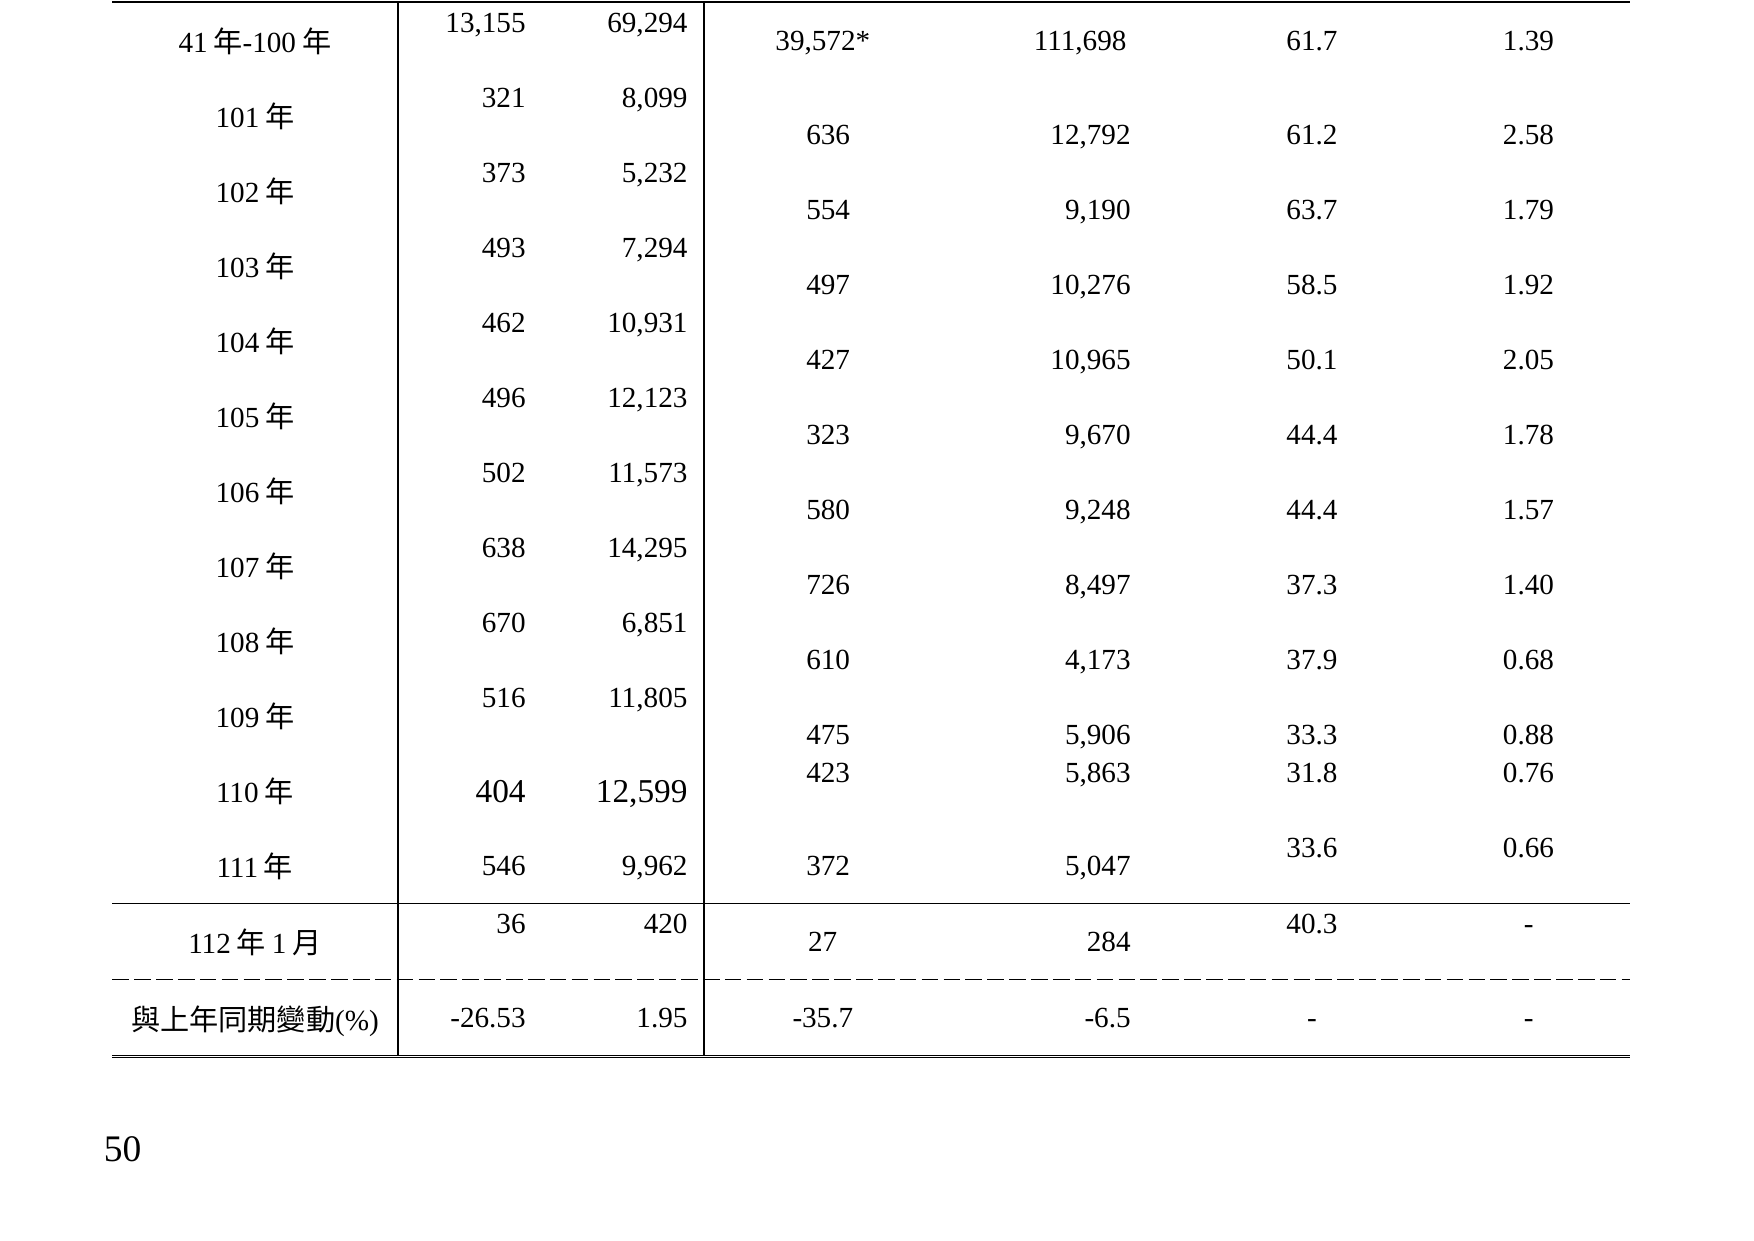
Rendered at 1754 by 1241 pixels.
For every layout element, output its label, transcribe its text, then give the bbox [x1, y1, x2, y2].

table_cell 1.95 [526, 979, 703, 1055]
table_cell - [1197, 979, 1427, 1055]
table_cell 6,851 [526, 603, 703, 678]
table_cell 0.76 [1427, 753, 1630, 828]
table_cell 580 [705, 453, 942, 528]
table_cell 與上年同期變動(%) [112, 979, 397, 1055]
table_cell 111年 [112, 828, 397, 903]
table_cell 11,573 [526, 453, 703, 528]
table_cell 1.39 [1427, 3, 1630, 78]
table_cell 554 [705, 153, 942, 228]
table_cell 69,294 [526, 3, 703, 78]
table_cell 10,276 [942, 228, 1197, 303]
table_cell 27 [705, 904, 942, 979]
table_cell 323 [705, 378, 942, 453]
table_cell 475 [705, 678, 942, 753]
table_cell 10,931 [526, 303, 703, 378]
table_cell 12,792 [942, 78, 1197, 153]
table_cell 63.7 [1197, 153, 1427, 228]
table_cell 31.8 [1197, 753, 1427, 828]
table_cell 105年 [112, 378, 397, 453]
table_cell 321 [399, 78, 526, 153]
table_cell 502 [399, 453, 526, 528]
table_cell 496 [399, 378, 526, 453]
table_cell 9,190 [942, 153, 1197, 228]
table_cell 1.92 [1427, 228, 1630, 303]
table_cell 102年 [112, 153, 397, 228]
table_cell 1.79 [1427, 153, 1630, 228]
table_cell 5,047 [942, 828, 1197, 903]
table_cell 44.4 [1197, 378, 1427, 453]
table_cell 61.2 [1197, 78, 1427, 153]
table_cell -35.7 [705, 979, 942, 1055]
table_cell 4,173 [942, 603, 1197, 678]
table_cell 670 [399, 603, 526, 678]
table_cell 2.05 [1427, 303, 1630, 378]
table_cell 493 [399, 228, 526, 303]
table_cell 427 [705, 303, 942, 378]
table_cell 7,294 [526, 228, 703, 303]
table_cell 8,099 [526, 78, 703, 153]
table_cell 5,863 [942, 753, 1197, 828]
table_cell 11,805 [526, 678, 703, 753]
table_cell 40.3 [1197, 904, 1427, 979]
table_cell 12,123 [526, 378, 703, 453]
table_cell 13,155 [399, 3, 526, 78]
table_cell 726 [705, 528, 942, 603]
table_cell 1.57 [1427, 453, 1630, 528]
table_cell 373 [399, 153, 526, 228]
table_cell 404 [399, 753, 526, 828]
table_cell 108年 [112, 603, 397, 678]
table_cell 516 [399, 678, 526, 753]
table_cell 5,232 [526, 153, 703, 228]
table_cell 107年 [112, 528, 397, 603]
table_cell - [1427, 979, 1630, 1055]
table_cell 636 [705, 78, 942, 153]
table_cell 0.88 [1427, 678, 1630, 753]
table_cell 109年 [112, 678, 397, 753]
table_cell 9,248 [942, 453, 1197, 528]
table_cell 58.5 [1197, 228, 1427, 303]
table_cell 497 [705, 228, 942, 303]
table_cell 61.7 [1197, 3, 1427, 78]
table_cell 423 [705, 753, 942, 828]
table_cell 284 [942, 904, 1197, 979]
table_cell 112年1月 [112, 904, 397, 979]
table_cell 2.58 [1427, 78, 1630, 153]
table_cell -26.53 [399, 979, 526, 1055]
table_cell 0.66 [1427, 828, 1630, 903]
table_cell 41年-100年 [112, 3, 397, 78]
table_cell 33.3 [1197, 678, 1427, 753]
table_cell 106年 [112, 453, 397, 528]
table_cell 110年 [112, 753, 397, 828]
table_cell 10,965 [942, 303, 1197, 378]
table_cell 1.78 [1427, 378, 1630, 453]
table_cell 14,295 [526, 528, 703, 603]
table_cell 111,698 [942, 3, 1197, 78]
table_cell 372 [705, 828, 942, 903]
table_cell 9,670 [942, 378, 1197, 453]
table_cell 37.9 [1197, 603, 1427, 678]
table_cell 462 [399, 303, 526, 378]
table_cell -6.5 [942, 979, 1197, 1055]
table_cell 101年 [112, 78, 397, 153]
table_cell 1.40 [1427, 528, 1630, 603]
table_cell 37.3 [1197, 528, 1427, 603]
table_cell - [1427, 904, 1630, 979]
table_cell 36 [399, 904, 526, 979]
table_cell 50.1 [1197, 303, 1427, 378]
table_cell 9,962 [526, 828, 703, 903]
table_cell 610 [705, 603, 942, 678]
table_cell 33.6 [1197, 828, 1427, 903]
table_cell 8,497 [942, 528, 1197, 603]
table_cell 638 [399, 528, 526, 603]
table_cell 39,572* [705, 3, 942, 78]
table_cell 5,906 [942, 678, 1197, 753]
table_cell 546 [399, 828, 526, 903]
table_cell 44.4 [1197, 453, 1427, 528]
table_cell 104年 [112, 303, 397, 378]
table_cell 12,599 [526, 753, 703, 828]
table_cell 0.68 [1427, 603, 1630, 678]
table_cell 103年 [112, 228, 397, 303]
table_cell 420 [526, 904, 703, 979]
